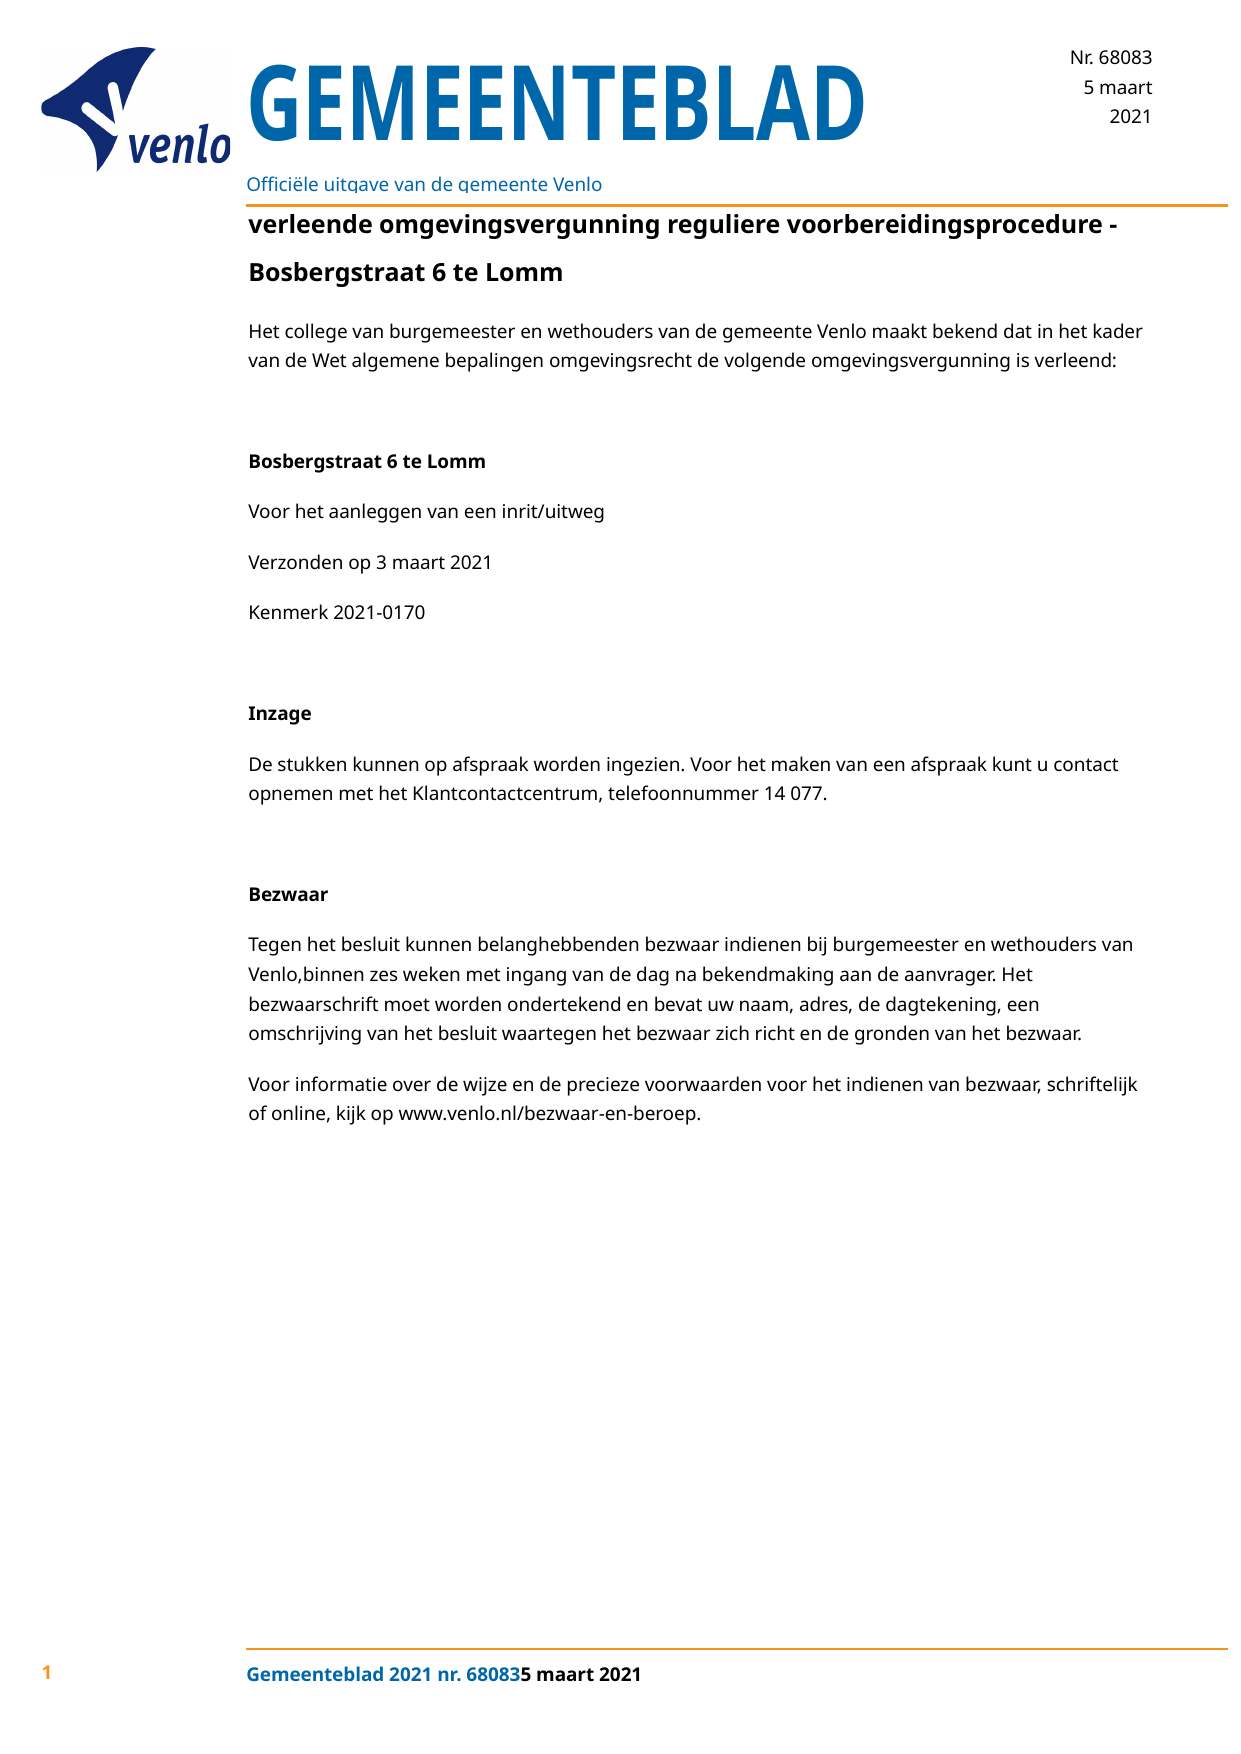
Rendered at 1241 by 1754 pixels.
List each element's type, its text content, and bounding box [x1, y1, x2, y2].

picture [41, 47, 231, 172]
text Voor het aanleggen van een inrit/uitweg [248, 499, 1152, 524]
text Bezwaar [248, 881, 1152, 907]
text Het college van burgemeester en wethouders van de gemeente Venlo maakt bekend dat in het kader van de Wet algemene bepalingen omgevingsrecht de volgende omgevingsvergunning is verleend: [248, 318, 1152, 373]
text Inzage [248, 700, 1152, 726]
text verleende omgevingsvergunning reguliere voorbereidingsprocedure - Bosbergstraat 6 te Lomm [248, 207, 1152, 288]
text Tegen het besluit kunnen belanghebbenden bezwaar indienen bij burgemeester en wethouders van Venlo,binnen zes weken met ingang van de dag na bekendmaking aan de aanvrager. Het bezwaarschrift moet worden ondertekend en bevat uw naam, adres, de dagtekening, een omschrijving van het besluit waartegen het bezwaar zich richt en de gronden van het bezwaar. [248, 932, 1152, 1046]
text Kenmerk 2021-0170 [248, 599, 1152, 625]
text De stukken kunnen op afspraak worden ingezien. Voor het maken van een afspraak kunt u contact opnemen met het Klantcontactcentrum, telefoonnummer 14 077. [248, 751, 1152, 806]
text Bosbergstraat 6 te Lomm [248, 448, 1152, 474]
text Voor informatie over de wijze en de precieze voorwaarden voor het indienen van bezwaar, schriftelijk of online, kijk op www.venlo.nl/bezwaar-en-beroep. [248, 1071, 1152, 1126]
text Verzonden op 3 maart 2021 [248, 549, 1152, 575]
